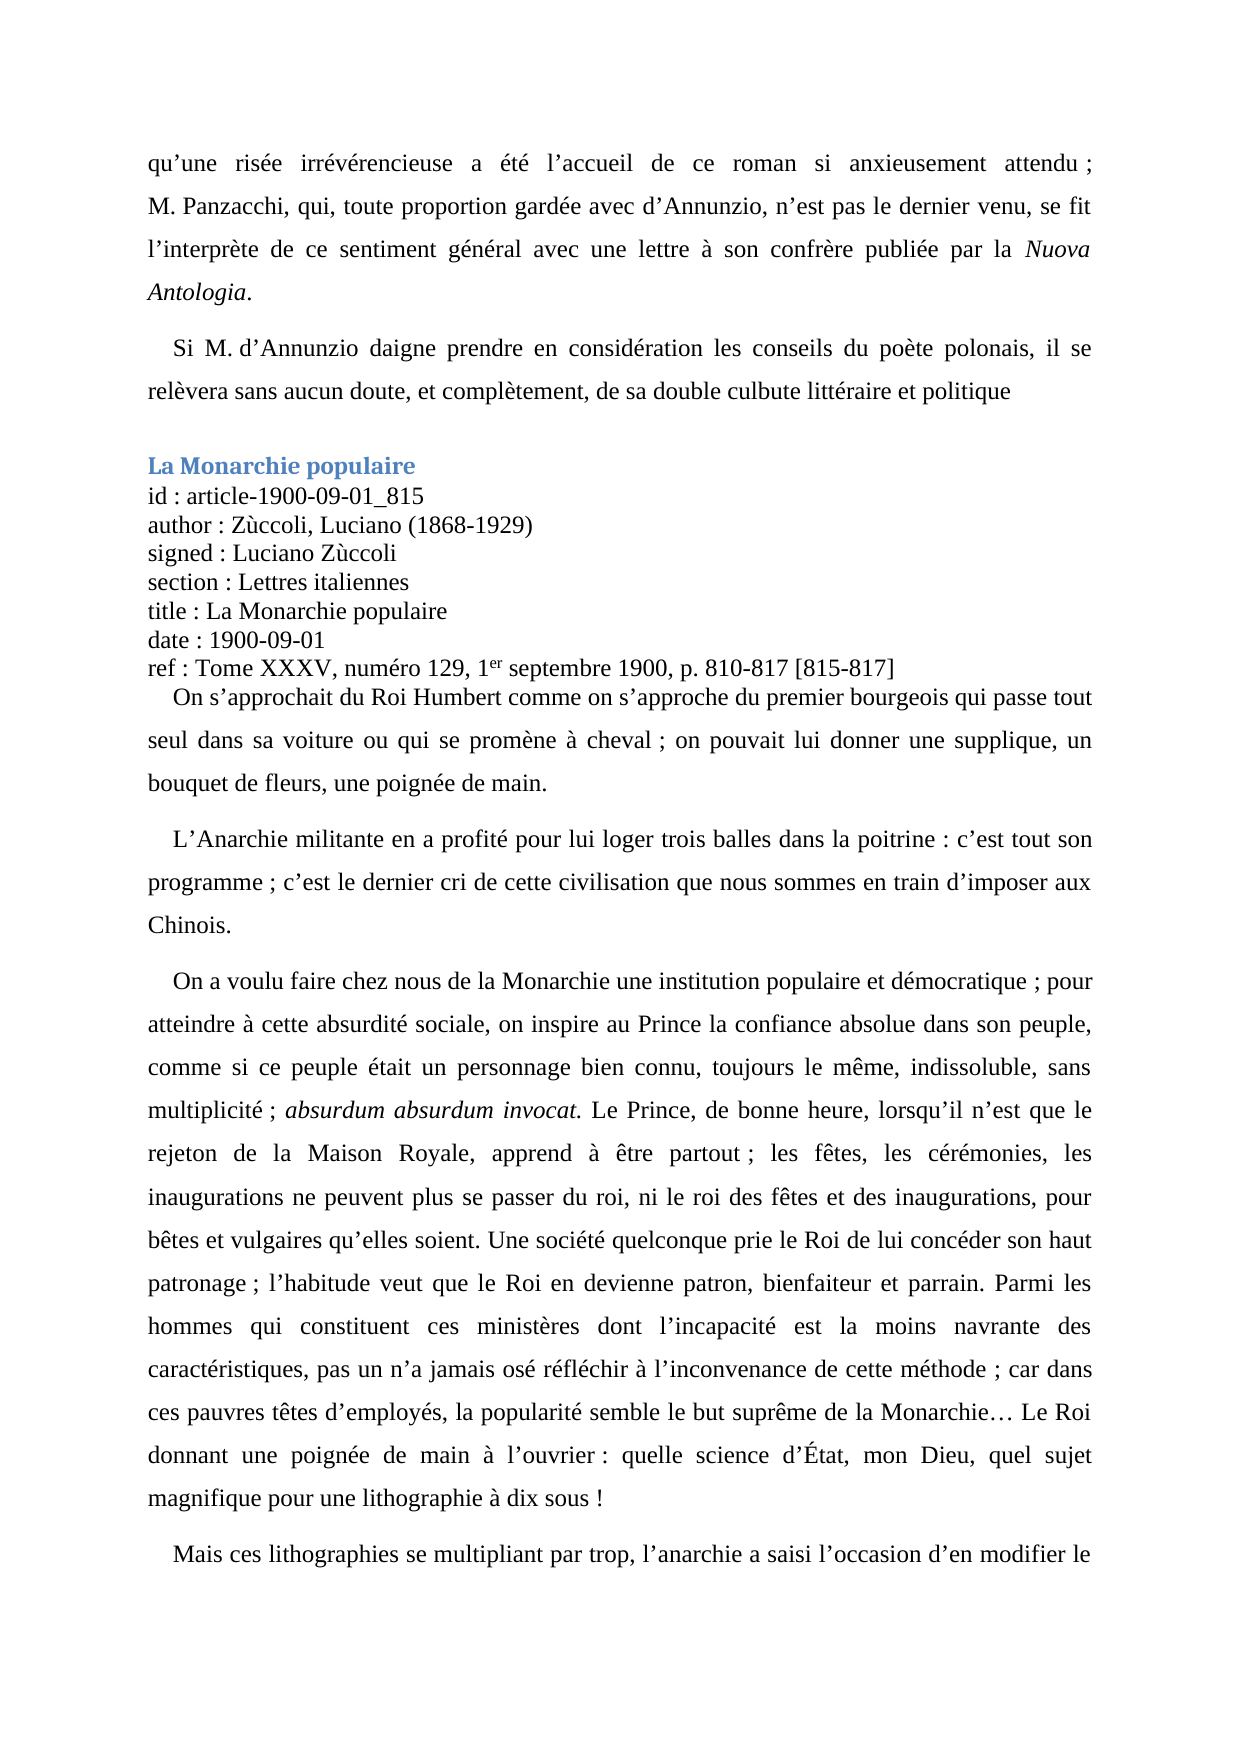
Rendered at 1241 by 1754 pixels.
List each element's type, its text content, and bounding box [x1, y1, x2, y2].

text title : La Monarchie populaire [148, 596, 1093, 625]
text id : article-1900-09-01_815 [148, 481, 1093, 510]
text On s’approchait du Roi Humbert comme on s’approche du premier bourgeois qui passe tout seul dans sa voiture ou qui se promène à cheval ; on pouvait lui donner une supplique, un bouquet de fleurs, une poignée de main. [148, 682, 1093, 797]
text Mais ces lithographies se multipliant par trop, l’anarchie a saisi l’occasion d’en modifier le [148, 1539, 1093, 1568]
text Si M. d’Annunzio daigne prendre en considération les conseils du poète polonais, il se relèvera sans aucun doute, et complètement, de sa double culbute littéraire et politique [148, 333, 1093, 404]
text author : Zùccoli, Luciano (1868-1929) [148, 510, 1093, 538]
text qu’une risée irrévérencieuse a été l’accueil de ce roman si anxieusement attendu ; M. Panzacchi, qui, toute proportion gardée avec d’Annunzio, n’est pas le dernier venu, se fit l’interprète de ce sentiment général avec une lettre à son confrère publiée par la Nuova Antologia. [148, 148, 1093, 306]
text On a voulu faire chez nous de la Monarchie une institution populaire et démocratique ; pour atteindre à cette absurdité sociale, on inspire au Prince la confiance absolue dans son peuple, comme si ce peuple était un personnage bien connu, toujours le même, indissoluble, sans multiplicité ; absurdum absurdum invocat. Le Prince, de bonne heure, lorsqu’il n’est que le rejeton de la Maison Royale, apprend à être partout ; les fêtes, les cérémonies, les inaugurations ne peuvent plus se passer du roi, ni le roi des fêtes et des inaugurations, pour bêtes et vulgaires qu’elles soient. Une société quelconque prie le Roi de lui concéder son haut patronage ; l’habitude veut que le Roi en devienne patron, bienfaiteur et parrain. Parmi les hommes qui constituent ces ministères dont l’incapacité est la moins navrante des caractéristiques, pas un n’a jamais osé réfléchir à l’inconvenance de cette méthode ; car dans ces pauvres têtes d’employés, la popularité semble le but suprême de la Monarchie… Le Roi donnant une poignée de main à l’ouvrier : quelle science d’État, mon Dieu, quel sujet magnifique pour une lithographie à dix sous ! [148, 966, 1093, 1512]
text L’Anarchie militante en a profité pour lui loger trois balles dans la poitrine : c’est tout son programme ; c’est le dernier cri de cette civilisation que nous sommes en train d’imposer aux Chinois. [148, 824, 1093, 939]
text ref : Tome XXXV, numéro 129, 1er septembre 1900, p. 810-817 [815-817] [148, 653, 1093, 682]
text date : 1900-09-01 [148, 625, 1093, 653]
subtitle La Monarchie populaire [148, 452, 1093, 481]
text signed : Luciano Zùccoli [148, 538, 1093, 567]
text section : Lettres italiennes [148, 567, 1093, 596]
